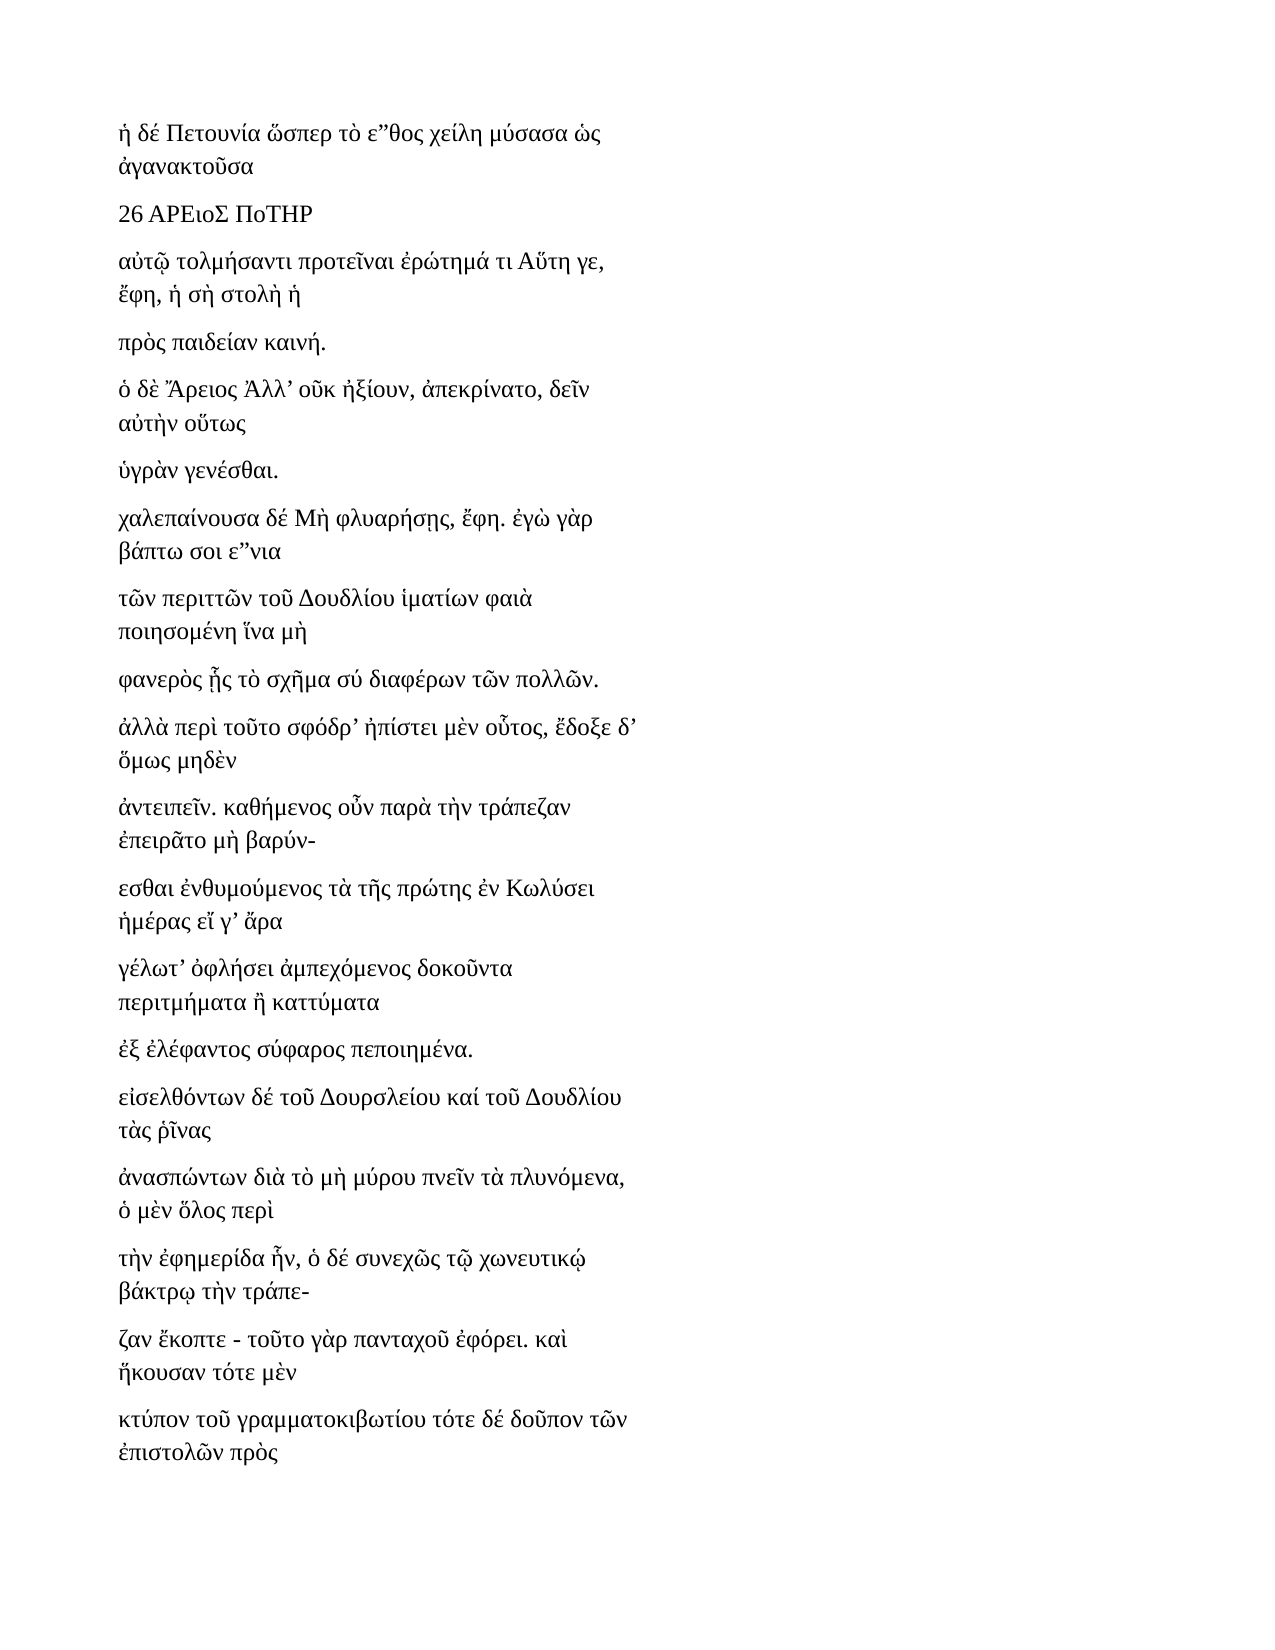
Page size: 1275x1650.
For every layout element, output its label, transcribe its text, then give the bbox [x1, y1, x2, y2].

table_cell [638, 246, 1157, 327]
table_cell τὴν ἐφημερίδα ἧν, ὁ δέ συνεχῶς τῷ χωνευτικῴ βάκτρῳ τὴν τράπε- [118, 1243, 637, 1324]
table_cell ζαν ἔκοπτε - τοῦτο γὰρ πανταχοῦ ἐφόρει. καὶ ἥκουσαν τότε μὲν [118, 1324, 637, 1404]
table_cell [638, 792, 1157, 873]
table_cell ὑγρὰν γενέσθαι. [118, 455, 637, 503]
table_cell κτύπον τοῦ γραμματοκιβωτίου τότε δέ δοῦπον τῶν ἐπιστολῶν πρὸς [118, 1404, 637, 1485]
table_cell εσθαι ἐνθυμούμενος τὰ τῆς πρώτης ἐν Κωλύσει ἡμέρας εἴ γ’ ἄρα [118, 873, 637, 953]
table_cell αὐτῷ τολμήσαντι προτεῖναι ἐρώτημά τι Αὕτη γε, ἔφη, ἡ σὴ στολὴ ἡ [118, 246, 637, 327]
table_cell τῶν περιττῶν τοῦ Δουδλίου ἱματίων φαιὰ ποιησομένη ἵνα μὴ [118, 584, 637, 664]
table_cell [638, 664, 1157, 712]
table_cell [638, 954, 1157, 1034]
table_cell [638, 1324, 1157, 1404]
table_cell γέλωτ’ ὀφλήσει ἀμπεχόμενος δοκοῦντα περιτμήματα ἢ καττύματα [118, 954, 637, 1034]
table_cell [638, 375, 1157, 455]
table_cell ἀνασπώντων διὰ τὸ μὴ μύρου πνεῖν τὰ πλυνόμενα, ὁ μὲν ὅλος περὶ [118, 1163, 637, 1243]
table_cell 26 ΑΡΕιοΣ ΠοΤΗΡ [118, 199, 637, 246]
table_cell φανερὸς ᾗς τὸ σχῆμα σύ διαφέρων τῶν πολλῶν. [118, 664, 637, 712]
table_cell ὁ δὲ Ἄρειος Ἀλλ’ οῦκ ἠξίουν, ἀπεκρίνατο, δεῖν αὐτὴν οὕτως [118, 375, 637, 455]
table_cell [638, 1404, 1157, 1485]
table_cell εἰσελθόντων δέ τοῦ Δουρσλείου καί τοῦ Δουδλίου τὰς ῥῖνας [118, 1082, 637, 1162]
table_cell ἀλλὰ περὶ τοῦτο σφόδρ’ ἠπίστει μὲν οὗτος, ἔδοξε δ’ ὅμως μηδὲν [118, 712, 637, 792]
table_cell [638, 455, 1157, 503]
table_cell [638, 1163, 1157, 1243]
table_cell ἐξ ἐλέφαντος σύφαρος πεποιημένα. [118, 1034, 637, 1082]
table_cell [638, 1082, 1157, 1162]
table_cell [638, 873, 1157, 953]
table_cell [638, 1243, 1157, 1324]
table_cell [638, 327, 1157, 374]
table_cell [638, 584, 1157, 664]
table_cell [638, 503, 1157, 583]
table_cell ἡ δέ Πετουνία ὥσπερ τὸ ε”θος χείλη μύσασα ὡς ἀγανακτοῦσα [118, 118, 637, 199]
table_cell πρὸς παιδείαν καινή. [118, 327, 637, 374]
table_cell [638, 118, 1157, 199]
table_cell χαλεπαίνουσα δέ Μὴ φλυαρήσῃς, ἔφη. ἐγὼ γὰρ βάπτω σοι ε”νια [118, 503, 637, 583]
table_cell [638, 199, 1157, 246]
table_cell [638, 712, 1157, 792]
table_cell [638, 1034, 1157, 1082]
table_cell ἀντειπεῖν. καθήμενος οὖν παρὰ τὴν τράπεζαν ἐπειρᾶτο μὴ βαρύν- [118, 792, 637, 873]
